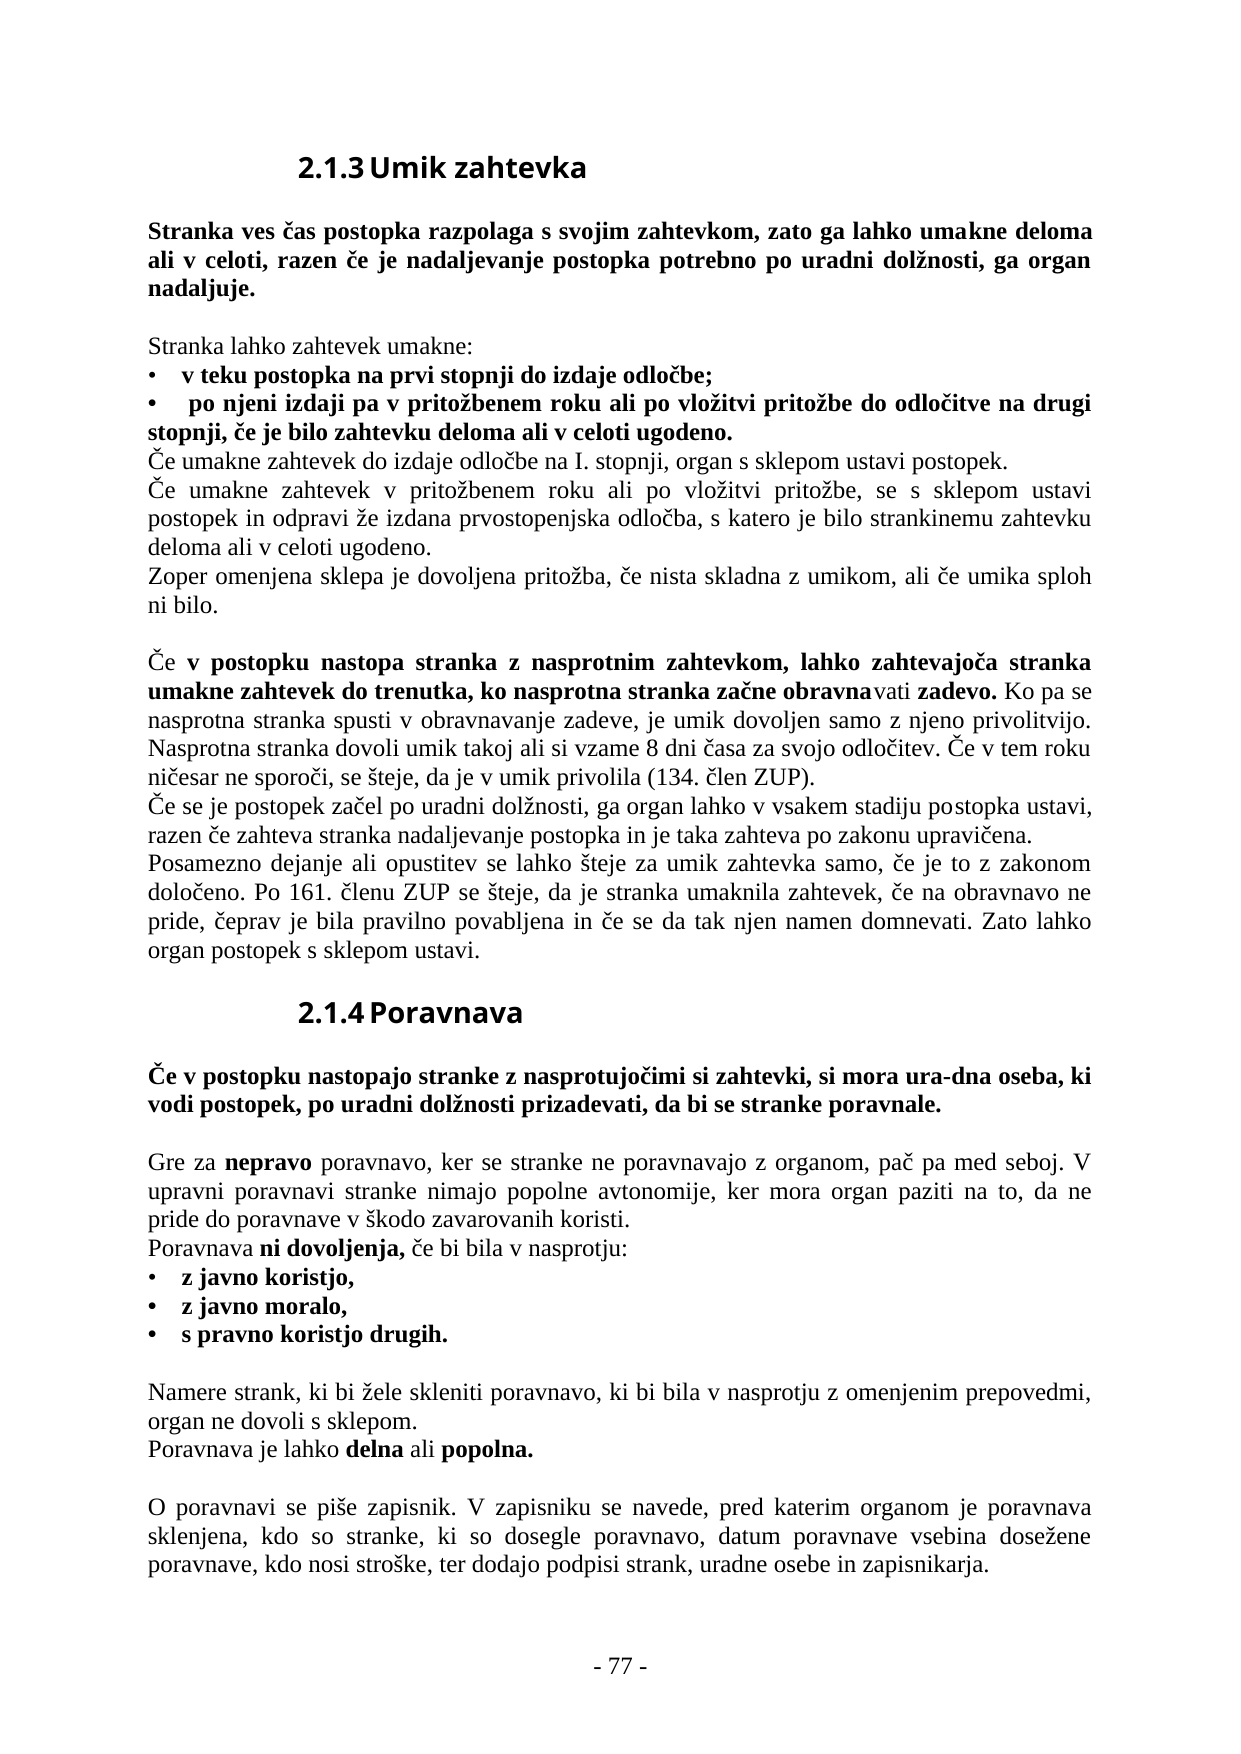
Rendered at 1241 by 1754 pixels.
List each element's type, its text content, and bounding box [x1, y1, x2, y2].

text • s pravno koristjo drugih. [148, 1319, 1093, 1348]
text • z javno koristjo, [148, 1262, 1093, 1291]
text • po njeni izdaji pa v pritožbenem roku ali po vložitvi pritožbe do odločitve na drugi stopnji, če je bilo zahtevku deloma ali v celoti ugodeno. [148, 388, 1093, 446]
text Poravnava je lahko delna ali popolna. [148, 1434, 1093, 1463]
subtitle Poravnava [260, 992, 1093, 1032]
text Gre za nepravo poravnavo, ker se stranke ne poravnavajo z organom, pač pa med seboj. V upravni poravnavi stranke nimajo popolne avtonomije, ker mora organ paziti na to, da ne pride do poravnave v škodo zavarovanih koristi. [148, 1147, 1093, 1233]
text Poravnava ni dovoljenja, če bi bila v nasprotju: [148, 1233, 1093, 1262]
text Posamezno dejanje ali opustitev se lahko šteje za umik zahtevka samo, če je to z zakonom določeno. Po 161. členu ZUP se šteje, da je stranka umaknila zahtevek, če na obravnavo ne pride, čeprav je bila pravilno povabljena in če se da tak njen namen domnevati. Zato lahko organ postopek s sklepom ustavi. [148, 848, 1093, 963]
text Če umakne zahtevek do izdaje odločbe na I. stopnji, organ s sklepom ustavi postopek. [148, 446, 1093, 475]
text Če v postopku nastopa stranka z nasprotnim zahtevkom, lahko zahtevajoča stranka umakne zahtevek do trenutka, ko nasprotna stranka začne obravnavati zadevo. Ko pa se nasprotna stranka spusti v obravnavanje zadeve, je umik dovoljen samo z njeno privolitvijo. Nasprotna stranka dovoli umik takoj ali si vzame 8 dni časa za svojo odločitev. Če v tem roku ničesar ne sporoči, se šteje, da je v umik privolila (134. člen ZUP). [148, 647, 1093, 791]
text O poravnavi se piše zapisnik. V zapisniku se navede, pred katerim organom je poravnava sklenjena, kdo so stranke, ki so dosegle poravnavo, datum poravnave vsebina dosežene poravnave, kdo nosi stroške, ter dodajo podpisi strank, uradne osebe in zapisnikarja. [148, 1492, 1093, 1578]
text Če umakne zahtevek v pritožbenem roku ali po vložitvi pritožbe, se s sklepom ustavi postopek in odpravi že izdana prvostopenjska odločba, s katero je bilo strankinemu zahtevku deloma ali v celoti ugodeno. [148, 475, 1093, 561]
text Stranka ves čas postopka razpolaga s svojim zahtevkom, zato ga lahko uma­kne deloma ali v celoti, razen če je nadaljevanje postopka potrebno po uradni dolžnosti, ga organ nadaljuje. [148, 216, 1093, 302]
text Namere strank, ki bi žele skleniti poravnavo, ki bi bila v nasprotju z omenjenim prepovedmi, organ ne dovoli s sklepom. [148, 1377, 1093, 1434]
text Če v postopku nastopajo stranke z nasprotujočimi si zahtevki, si mora ura-dna oseba, ki vodi postopek, po uradni dolžnosti prizadevati, da bi se stran­ke poravnale. [148, 1061, 1093, 1118]
text Če se je postopek začel po uradni dolžnosti, ga organ lahko v vsakem stadiju po­stopka ustavi, razen če zahteva stranka nadaljevanje postopka in je taka zahteva po zakonu upravičena. [148, 791, 1093, 848]
text • z javno moralo, [148, 1291, 1093, 1319]
text Zoper omenjena sklepa je dovoljena pritožba, če nista skladna z umikom, ali če umika sploh ni bilo. [148, 561, 1093, 618]
text • v teku postopka na prvi stopnji do izdaje odločbe; [148, 360, 1093, 388]
text Stranka lahko zahtevek umakne: [148, 331, 1093, 360]
subtitle Umik zahtevka [260, 148, 1093, 187]
